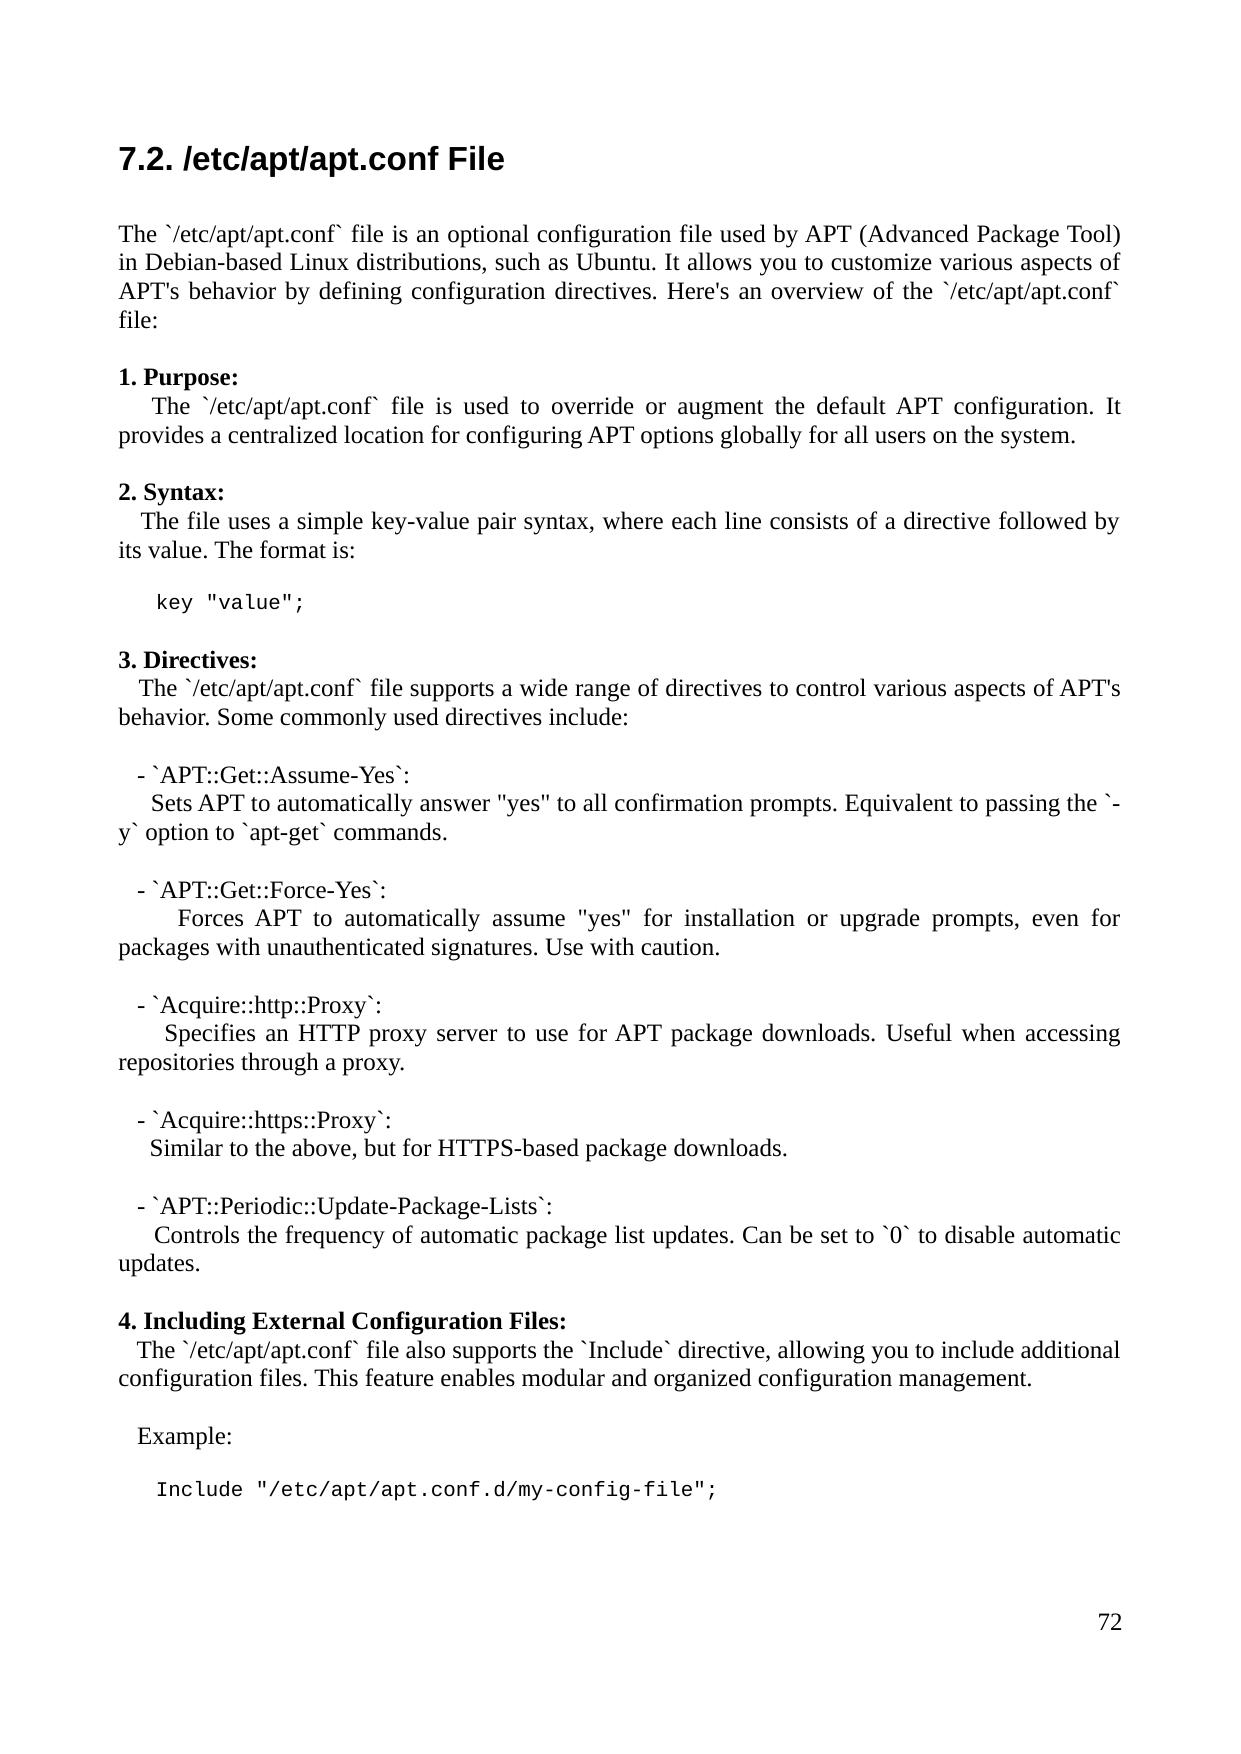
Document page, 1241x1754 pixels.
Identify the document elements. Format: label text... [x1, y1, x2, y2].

text Example: [118, 1421, 1122, 1450]
text 1. Purpose: [118, 362, 1122, 391]
text - `Acquire::http::Proxy`: [118, 990, 1122, 1018]
text Sets APT to automatically answer "yes" to all confirmation prompts. Equivalent to passing the `-y` option to `apt-get` commands. [118, 788, 1122, 846]
text The `/etc/apt/apt.conf` file supports a wide range of directives to control various aspects of APT's behavior. Some commonly used directives include: [118, 673, 1122, 731]
text Forces APT to automatically assume "yes" for installation or upgrade prompts, even for packages with unauthenticated signatures. Use with caution. [118, 903, 1122, 961]
text 4. Including External Configuration Files: [118, 1306, 1122, 1335]
text - `Acquire::https::Proxy`: [118, 1105, 1122, 1133]
text Controls the frequency of automatic package list updates. Can be set to `0` to disable automatic updates. [118, 1220, 1122, 1277]
text Similar to the above, but for HTTPS-based package downloads. [118, 1133, 1122, 1162]
text The `/etc/apt/apt.conf` file also supports the `Include` directive, allowing you to include additional configuration files. This feature enables modular and organized configuration management. [118, 1335, 1122, 1392]
subtitle 7.2. /etc/apt/apt.conf File [118, 139, 1122, 177]
text - `APT::Get::Assume-Yes`: [118, 760, 1122, 788]
text key "value"; [118, 592, 1122, 616]
text Specifies an HTTP proxy server to use for APT package downloads. Useful when accessing repositories through a proxy. [118, 1018, 1122, 1076]
text Include "/etc/apt/apt.conf.d/my-config-file"; [118, 1478, 1122, 1502]
text The file uses a simple key-value pair syntax, where each line consists of a directive followed by its value. The format is: [118, 506, 1122, 564]
text 2. Syntax: [118, 477, 1122, 506]
text The `/etc/apt/apt.conf` file is an optional configuration file used by APT (Advanced Package Tool) in Debian-based Linux distributions, such as Ubuntu. It allows you to customize various aspects of APT's behavior by defining configuration directives. Here's an overview of the `/etc/apt/apt.conf` file: [118, 219, 1122, 334]
text - `APT::Get::Force-Yes`: [118, 875, 1122, 903]
text - `APT::Periodic::Update-Package-Lists`: [118, 1191, 1122, 1220]
text The `/etc/apt/apt.conf` file is used to override or augment the default APT configuration. It provides a centralized location for configuring APT options globally for all users on the system. [118, 391, 1122, 449]
text 3. Directives: [118, 645, 1122, 673]
